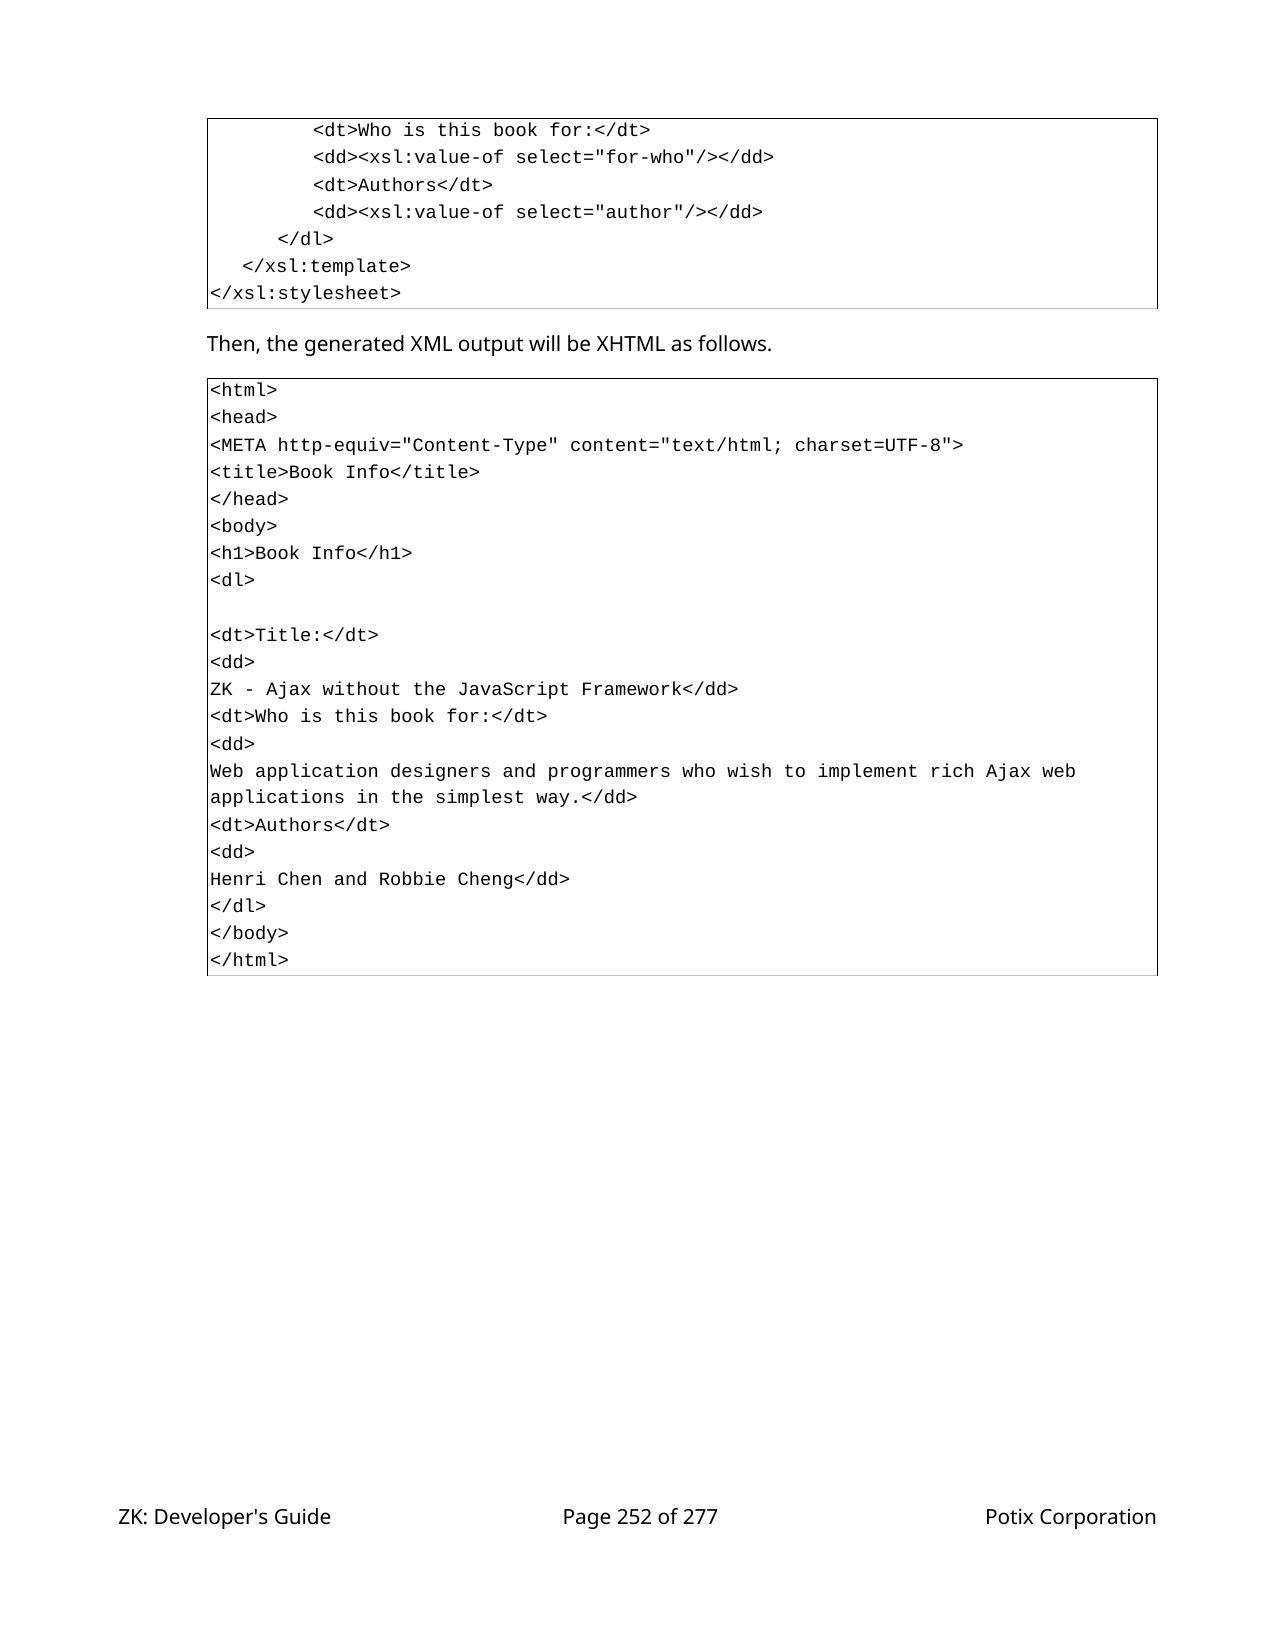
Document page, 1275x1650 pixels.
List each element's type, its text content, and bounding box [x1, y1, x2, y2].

text </html> [208, 948, 1157, 975]
text <META http-equiv="Content-Type" content="text/html; charset=UTF-8"> [208, 432, 1157, 457]
text Then, the generated XML output will be XHTML as follows. [207, 329, 1157, 357]
text </head> [208, 487, 1157, 511]
text <dl> [208, 568, 1157, 593]
text <dt>Authors</dt> [208, 172, 1157, 197]
text <head> [208, 405, 1157, 429]
text </body> [208, 921, 1157, 945]
text Henri Chen and Robbie Cheng</dd> [208, 867, 1157, 891]
text ZK - Ajax without the JavaScript Framework</dd> [208, 677, 1157, 701]
text </dl> [208, 894, 1157, 918]
text Web application designers and programmers who wish to implement rich Ajax web applications in the simplest way.</dd> [208, 759, 1157, 809]
text <html> [208, 379, 1157, 402]
text <dt>Who is this book for:</dt> [208, 704, 1157, 728]
text </dl> [208, 227, 1157, 251]
text <dd> [208, 731, 1157, 756]
text <dt>Who is this book for:</dt> [208, 119, 1157, 142]
text <dd><xsl:value-of select="author"/></dd> [208, 200, 1157, 224]
text <body> [208, 514, 1157, 538]
text <h1>Book Info</h1> [208, 541, 1157, 565]
text </xsl:template> [208, 254, 1157, 278]
text </xsl:stylesheet> [208, 281, 1157, 308]
text <title>Book Info</title> [208, 459, 1157, 484]
text <dd> [208, 650, 1157, 674]
text <dd><xsl:value-of select="for-who"/></dd> [208, 145, 1157, 169]
text <dt>Authors</dt> [208, 812, 1157, 837]
text <dd> [208, 839, 1157, 864]
text <dt>Title:</dt> [208, 623, 1157, 647]
